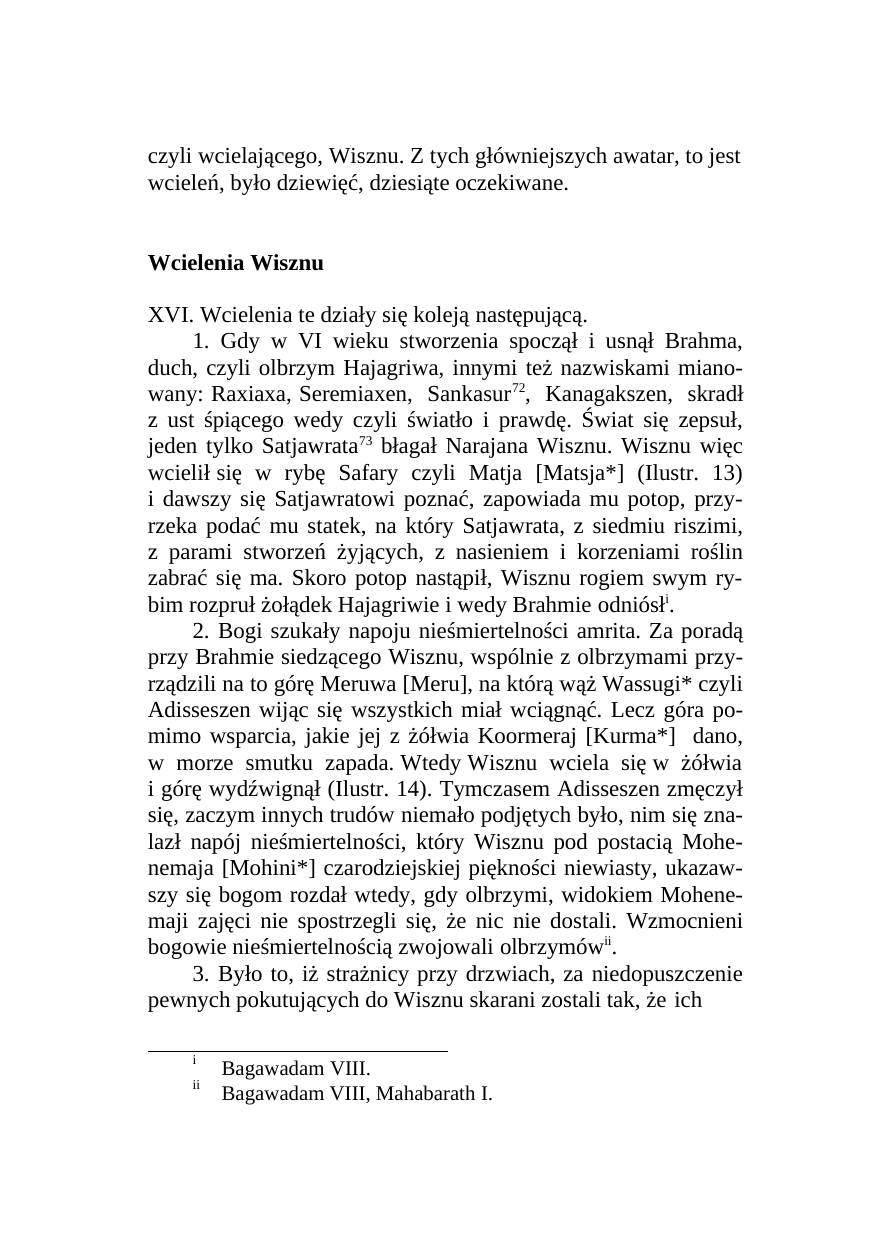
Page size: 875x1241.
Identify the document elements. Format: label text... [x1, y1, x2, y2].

list Wcielenia te działy się koleją następującą. [148, 301, 868, 327]
list Było to, iż strażnicy przy drzwiach, za niedopuszczenie pewnych pokutujących do Wisznu skarani zostali tak, że ich [148, 960, 744, 1012]
text czyli wcielającego, Wisznu. Z tych główniejszych awatar, to jest wcieleń, było dziewięć, dziesiąte oczekiwane. [148, 142, 744, 195]
text i Bagawadam VIII. [192, 1050, 868, 1080]
list Bogi szukały napoju nieśmiertelności amrita. Za poradą przy Brahmie siedzącego Wisznu, wspólnie z olbrzymami przy- rządzili na to górę Meruwa [Meru], na którą wąż Wassugi* czyli Adisseszen wijąc się wszystkich miał wciągnąć. Lecz góra po- mimo wsparcia, jakie jej z żółwia Koormeraj [Kurma*] dano, w morze smutku zapada. Wtedy Wisznu wciela się w żółwia i górę wydźwignął (Ilustr. 14). Tymczasem Adisseszen zmęczył się, zaczym innych trudów niemało podjętych było, nim się zna- lazł napój nieśmiertelności, który Wisznu pod postacią Mohe- nemaja [Mohini*] czarodziejskiej piękności niewiasty, ukazaw- szy się bogom rozdał wtedy, gdy olbrzymi, widokiem Mohene- maji zajęci nie spostrzegli się, że nic nie dostali. Wzmocnieni bogowie nieśmiertelnością zwojowali olbrzymówii. [148, 617, 744, 960]
subtitle Wcielenia Wisznu [148, 249, 868, 275]
list Gdy w VI wieku stworzenia spoczął i usnął Brahma, duch, czyli olbrzym Hajagriwa, innymi też nazwiskami miano- wany: Raxiaxa, Seremiaxen, Sankasur72, Kanagakszen, skradł z ust śpiącego wedy czyli światło i prawdę. Świat się zepsuł, jeden tylko Satjawrata73 błagał Narajana Wisznu. Wisznu więc wcielił się w rybę Safary czyli Matja [Matsja*] (Ilustr. 13) i dawszy się Satjawratowi poznać, zapowiada mu potop, przy- rzeka podać mu statek, na który Satjawrata, z siedmiu riszimi, z parami stworzeń żyjących, z nasieniem i korzeniami roślin zabrać się ma. Skoro potop nastąpił, Wisznu rogiem swym ry- bim rozpruł żołądek Hajagriwie i wedy Brahmie odniósłi. [148, 327, 744, 617]
text ii Bagawadam VIII, Mahabarath I. [192, 1080, 868, 1106]
